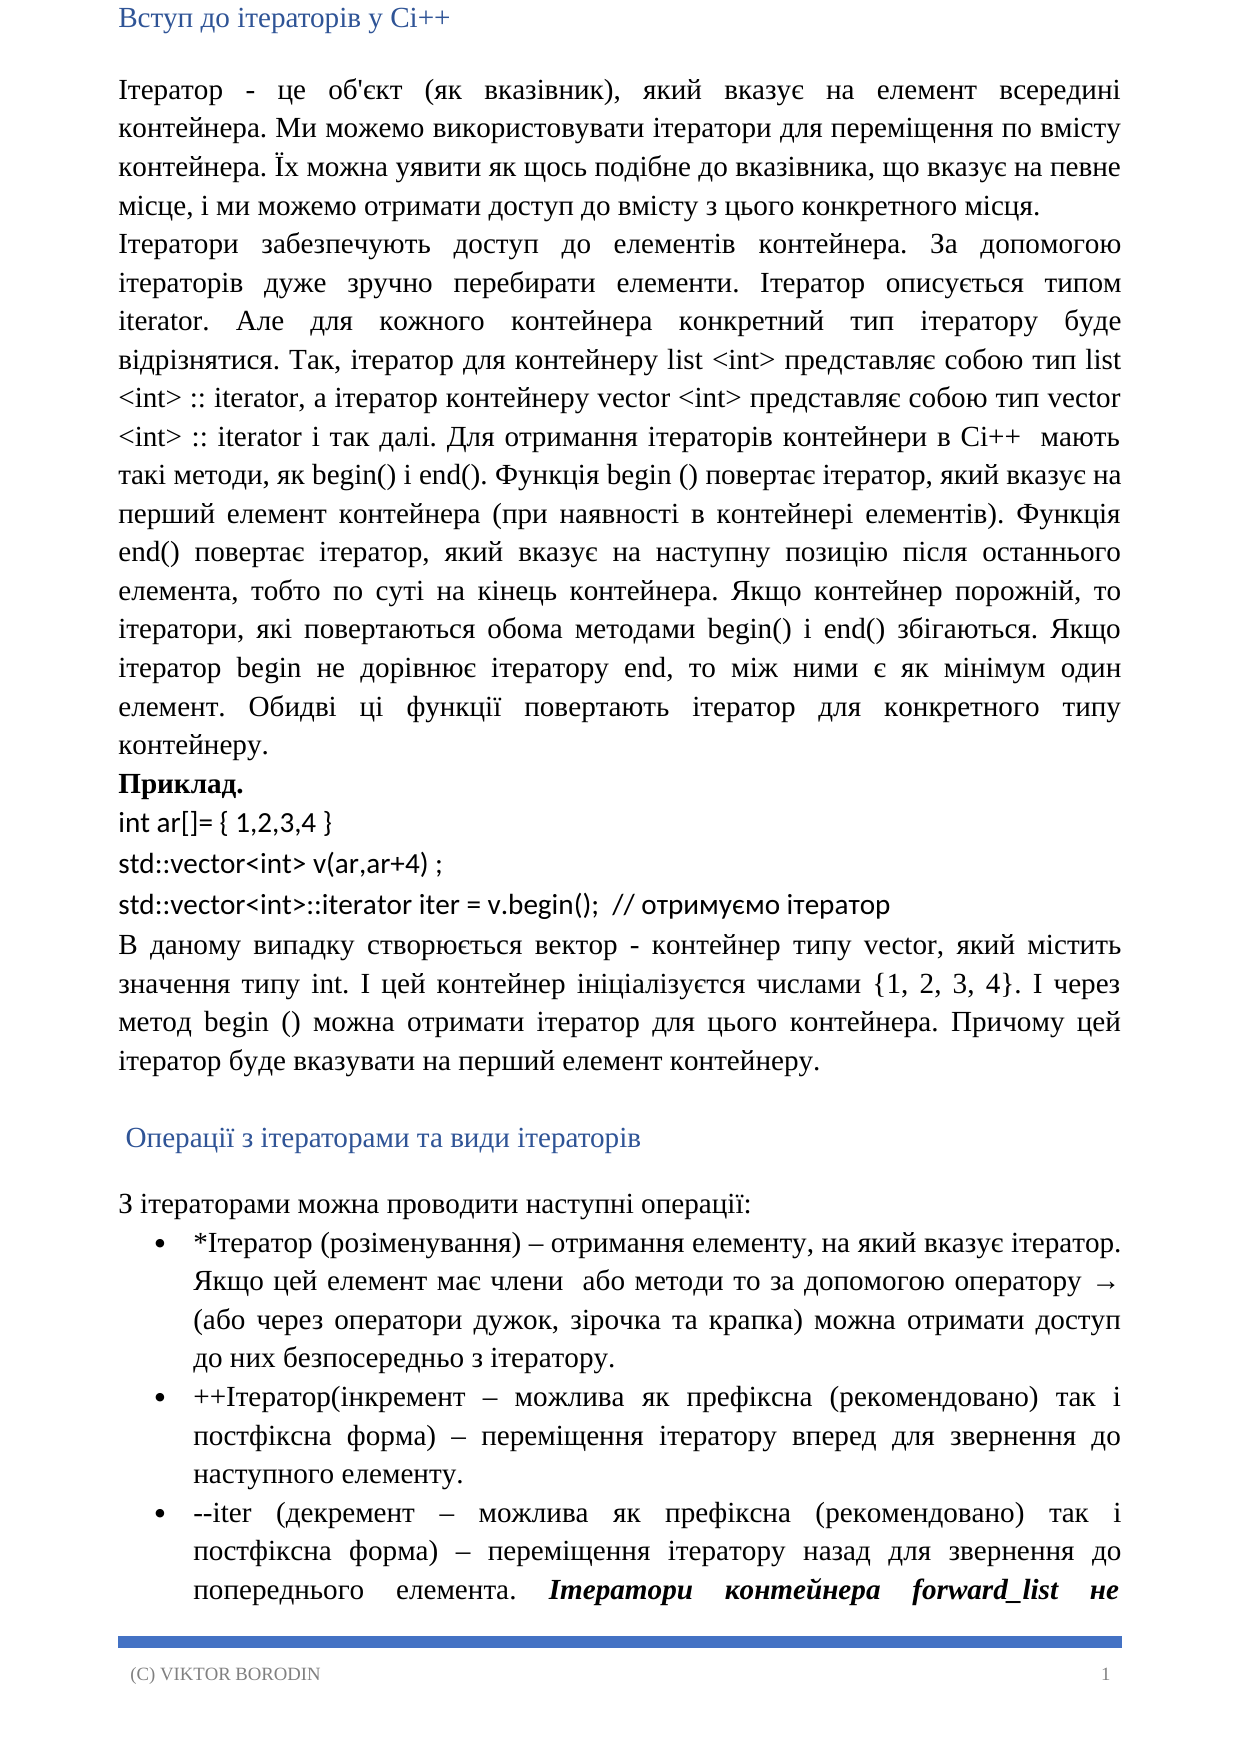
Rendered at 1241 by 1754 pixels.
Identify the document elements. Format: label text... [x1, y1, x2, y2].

text int ar[]= { 1,2,3,4 } [118, 804, 1122, 840]
list *Ітератор (розіменування) – отримання елементу, на який вказує ітератор. Якщо цей елемент має члени або методи то за допомогою оператору → (або через оператори дужок, зірочка та крапка) можна отримати доступ до них безпосередньо з ітератору. [156, 1225, 1122, 1374]
subtitle Операції з ітераторами та види ітераторів [118, 1120, 1122, 1153]
text std::vector<int> v(ar,ar+4) ; [118, 845, 1122, 881]
subtitle Вступ до ітераторів у Cі++ [118, 0, 1122, 33]
text В даному випадку створюється вектор - контейнер типу vector, який містить значення типу int. І цей контейнер ініціалізуєтся числами {1, 2, 3, 4}. І через метод begin () можна отримати ітератор для цього контейнера. Причому цей ітератор буде вказувати на перший елемент контейнеру. [118, 927, 1122, 1076]
list --iter (декремент – можлива як префіксна (рекомендовано) так і постфіксна форма) – переміщення ітератору назад для звернення до попереднього елемента. Ітератори контейнера forward_list не [156, 1495, 1122, 1605]
text З ітераторами можна проводити наступні операції: [118, 1186, 1122, 1220]
text Ітератори забезпечують доступ до елементів контейнера. За допомогою ітераторів дуже зручно перебирати елементи. Ітератор описується типом iterator. Але для кожного контейнера конкретний тип ітератору буде відрізнятися. Так, ітератор для контейнеру list <int> представляє собою тип list <int> :: iterator, а ітератор контейнеру vector <int> представляє собою тип vector <int> :: iterator і так далі. Для отримання ітераторів контейнери в Cі++ мають такі методи, як begin() і end(). Функція begin () повертає ітератор, який вказує на перший елемент контейнера (при наявності в контейнері елементів). Функція end() повертає ітератор, який вказує на наступну позицію після останнього елемента, тобто по суті на кінець контейнера. Якщо контейнер порожній, то ітератори, які повертаються обома методами begin() і end() збігаються. Якщо ітератор begin не дорівнює ітератору end, то між ними є як мінімум один елемент. Обидві ці функції повертають ітератор для конкретного типу контейнеру. [118, 226, 1122, 761]
text Ітератор - це об'єкт (як вказівник), який вказує на елемент всередині контейнера. Ми можемо використовувати ітератори для переміщення по вмісту контейнера. Їх можна уявити як щось подібне до вказівника, що вказує на певне місце, і ми можемо отримати доступ до вмісту з цього конкретного місця. [118, 33, 1122, 221]
text Приклад. [118, 766, 1122, 799]
text std::vector<int>::iterator iter = v.begin(); // отримуємо ітератор [118, 886, 1122, 922]
list ++Ітератор(інкремент – можлива як префіксна (рекомендовано) так і постфіксна форма) – переміщення ітератору вперед для звернення до наступного елементу. [156, 1379, 1122, 1490]
